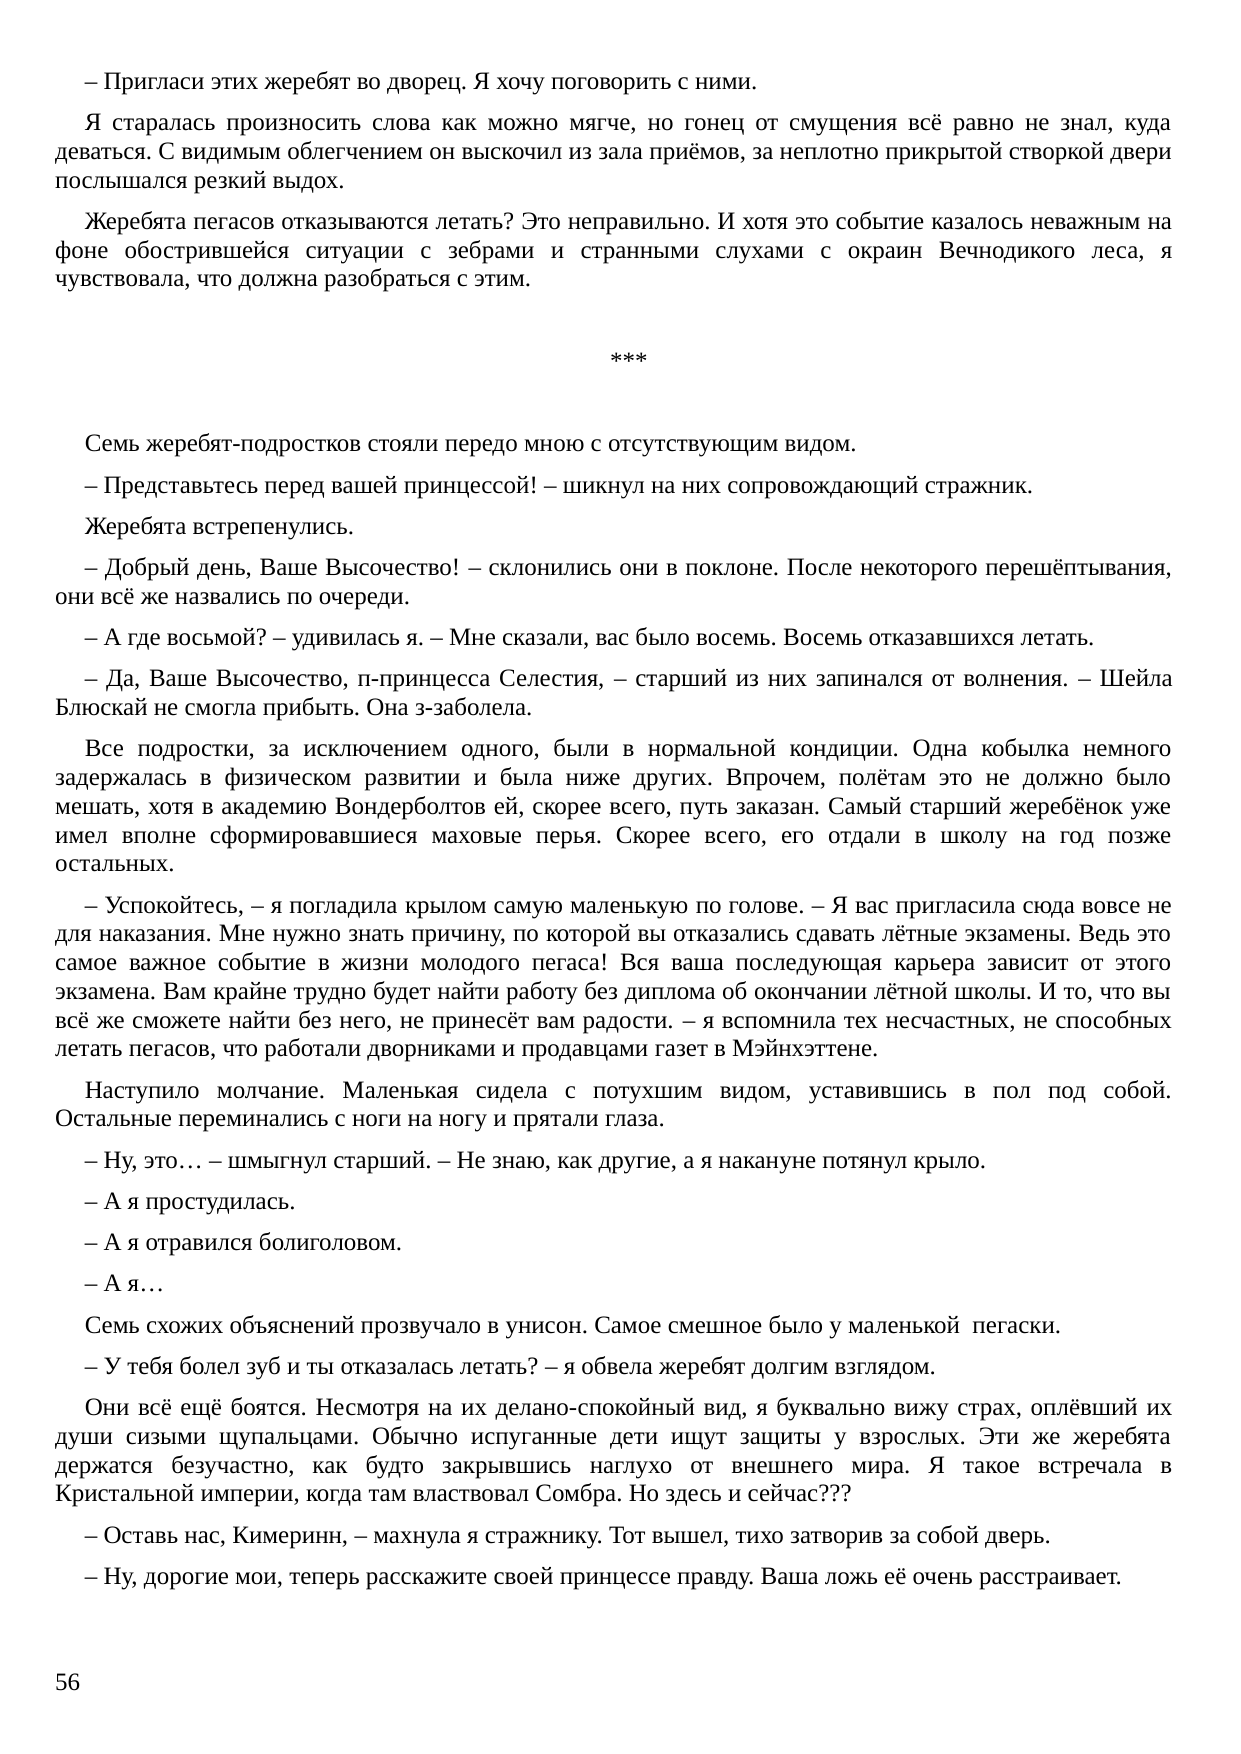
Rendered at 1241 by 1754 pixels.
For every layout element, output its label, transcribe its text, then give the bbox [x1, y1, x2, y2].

text – А я… [55, 1268, 1173, 1297]
text – Ну, это… – шмыгнул старший. – Не знаю, как другие, а я накануне потянул крыло. [55, 1145, 1173, 1173]
text – Добрый день, Ваше Высочество! – склонились они в поклоне. После некоторого перешёптывания, они всё же назвались по очереди. [55, 552, 1173, 610]
text Жеребята пегасов отказываются летать? Это неправильно. И хотя это событие казалось неважным на фоне обострившейся ситуации с зебрами и странными слухами с окраин Вечнодикого леса, я чувствовала, что должна разобраться с этим. [55, 206, 1173, 292]
text – У тебя болел зуб и ты отказалась летать? – я обвела жеребят долгим взглядом. [55, 1351, 1173, 1380]
text Жеребята встрепенулись. [55, 511, 1173, 540]
text – Представьтесь перед вашей принцессой! – шикнул на них сопровождающий стражник. [55, 470, 1173, 498]
text – А я простудилась. [55, 1186, 1173, 1215]
text *** [55, 346, 1173, 375]
text Семь жеребят-подростков стояли передо мною с отсутствующим видом. [55, 428, 1173, 457]
text – Да, Ваше Высочество, п-принцесса Селестия, – старший из них запинался от волнения. – Шейла Блюскай не смогла прибыть. Она з-заболела. [55, 663, 1173, 721]
text Я старалась произносить слова как можно мягче, но гонец от смущения всё равно не знал, куда деваться. С видимым облегчением он выскочил из зала приёмов, за неплотно прикрытой створкой двери послышался резкий выдох. [55, 107, 1173, 193]
text – А я отравился болиголовом. [55, 1227, 1173, 1256]
text – Успокойтесь, – я погладила крылом самую маленькую по голове. – Я вас пригласила сюда вовсе не для наказания. Мне нужно знать причину, по которой вы отказались сдавать лётные экзамены. Ведь это самое важное событие в жизни молодого пегаса! Вся ваша последующая карьера зависит от этого экзамена. Вам крайне трудно будет найти работу без диплома об окончании лётной школы. И то, что вы всё же сможете найти без него, не принесёт вам радости. – я вспомнила тех несчастных, не способных летать пегасов, что работали дворниками и продавцами газет в Мэйнхэттене. [55, 890, 1173, 1062]
text – Пригласи этих жеребят во дворец. Я хочу поговорить с ними. [55, 66, 1173, 95]
text – Ну, дорогие мои, теперь расскажите своей принцессе правду. Ваша ложь её очень расстраивает. [55, 1561, 1173, 1590]
text Семь схожих объяснений прозвучало в унисон. Самое смешное было у маленькой пегаски. [55, 1310, 1173, 1338]
text Наступило молчание. Маленькая сидела с потухшим видом, уставившись в пол под собой. Остальные переминались с ноги на ногу и прятали глаза. [55, 1075, 1173, 1132]
text – Оставь нас, Кимеринн, – махнула я стражнику. Тот вышел, тихо затворив за собой дверь. [55, 1520, 1173, 1548]
text Они всё ещё боятся. Несмотря на их делано-спокойный вид, я буквально вижу страх, оплёвший их души сизыми щупальцами. Обычно испуганные дети ищут защиты у взрослых. Эти же жеребята держатся безучастно, как будто закрывшись наглухо от внешнего мира. Я такое встречала в Кристальной империи, когда там властвовал Сомбра. Но здесь и сейчас??? [55, 1392, 1173, 1507]
text Все подростки, за исключением одного, были в нормальной кондиции. Одна кобылка немного задержалась в физическом развитии и была ниже других. Впрочем, полётам это не должно было мешать, хотя в академию Вондерболтов ей, скорее всего, путь заказан. Самый старший жеребёнок уже имел вполне сформировавшиеся маховые перья. Скорее всего, его отдали в школу на год позже остальных. [55, 733, 1173, 877]
text – А где восьмой? – удивилась я. – Мне сказали, вас было восемь. Восемь отказавшихся летать. [55, 622, 1173, 651]
